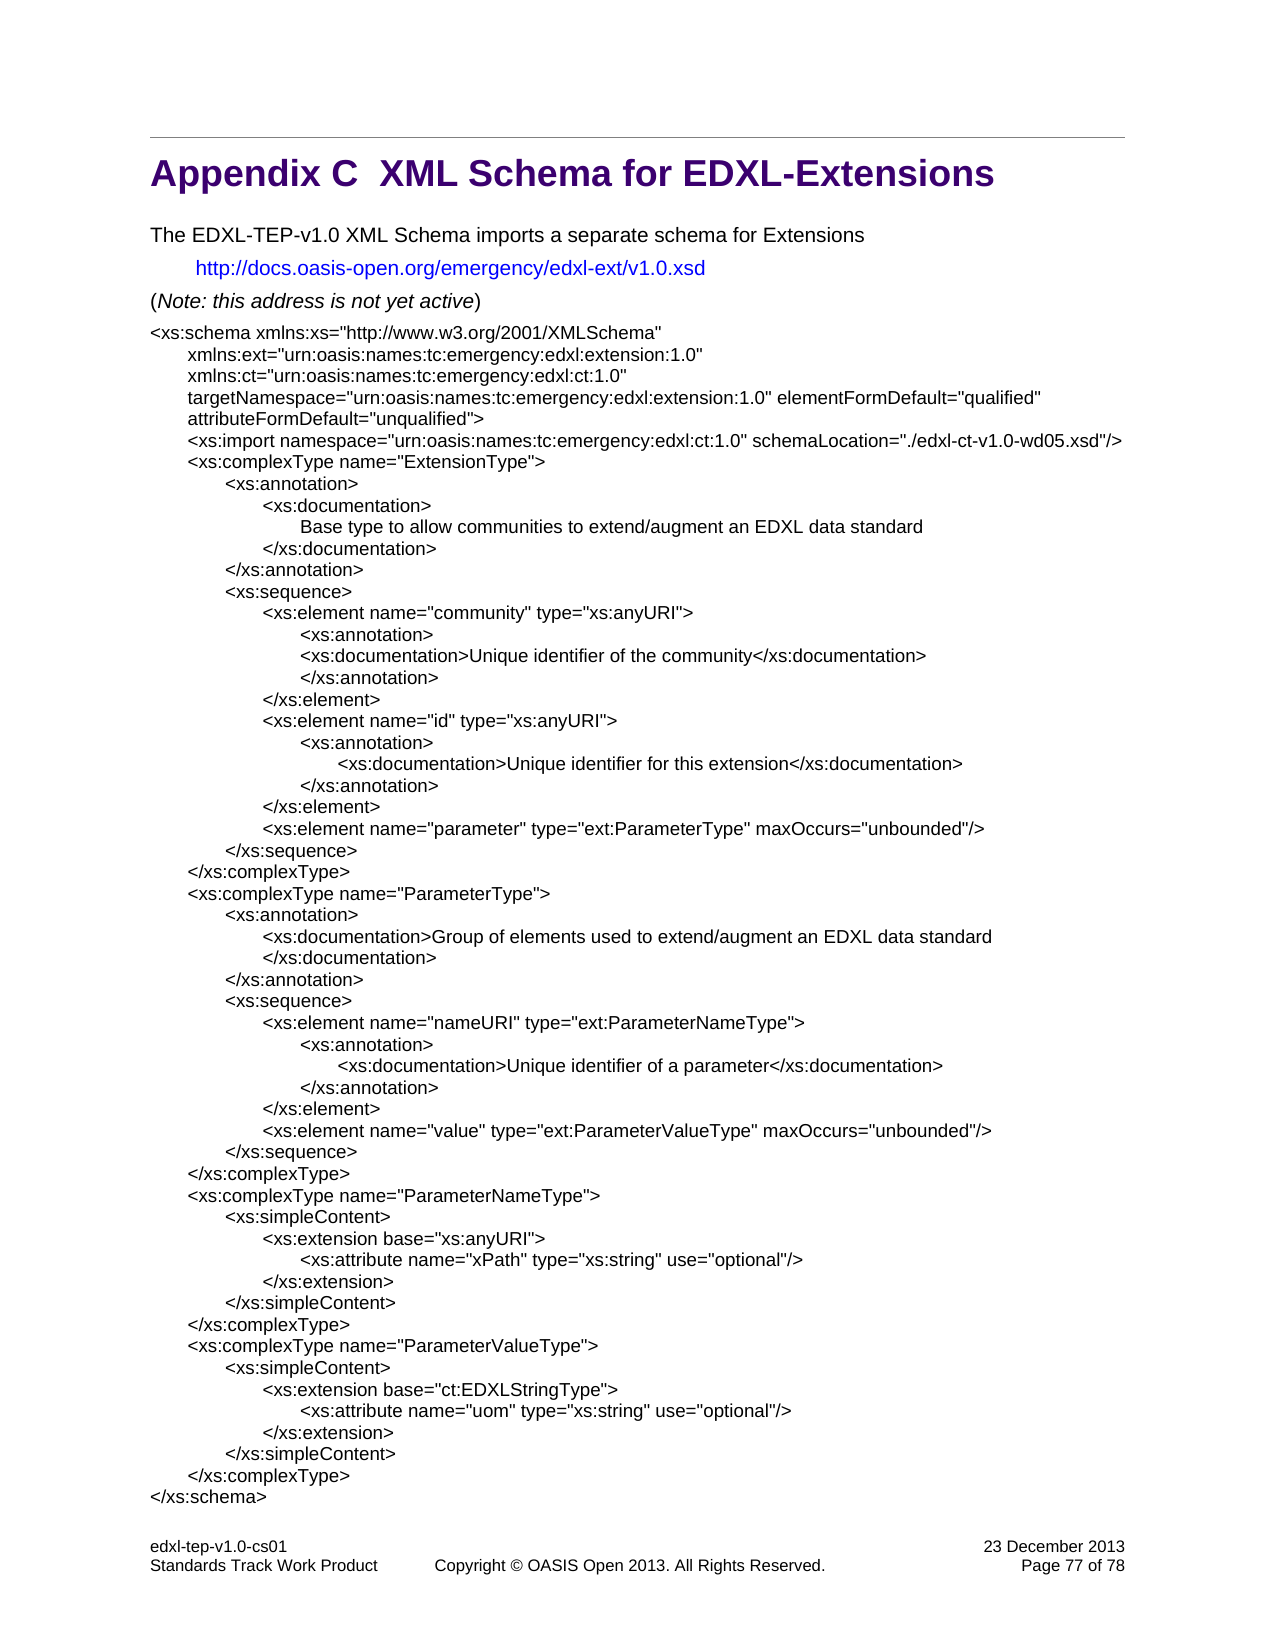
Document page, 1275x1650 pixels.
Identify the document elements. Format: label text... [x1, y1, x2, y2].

text <xs:import namespace="urn:oasis:names:tc:emergency:edxl:ct:1.0" schemaLocation="./edxl-ct-v1.0-wd05.xsd"/> [150, 430, 1125, 451]
text <xs:annotation> [150, 1033, 1125, 1055]
text </xs:simpleContent> [150, 1443, 1125, 1465]
text <xs:sequence> [150, 581, 1125, 602]
text </xs:sequence> [150, 839, 1125, 861]
text </xs:extension> [150, 1422, 1125, 1443]
text <xs:annotation> [150, 624, 1125, 645]
text <xs:documentation>Unique identifier of a parameter</xs:documentation> [150, 1055, 1125, 1077]
text http://docs.oasis-open.org/emergency/edxl-ext/v1.0.xsd [150, 256, 1125, 280]
text <xs:annotation> [150, 732, 1125, 753]
text <xs:complexType name="ParameterNameType"> [150, 1184, 1125, 1206]
text </xs:complexType> [150, 1314, 1125, 1335]
text The EDXL-TEP-v1.0 XML Schema imports a separate schema for Extensions [150, 223, 1125, 247]
text <xs:simpleContent> [150, 1206, 1125, 1227]
text </xs:annotation> [150, 559, 1125, 581]
text </xs:annotation> [150, 667, 1125, 688]
text <xs:complexType name="ExtensionType"> [150, 451, 1125, 473]
text </xs:annotation> [150, 775, 1125, 796]
text </xs:complexType> [150, 1465, 1125, 1486]
text <xs:element name="parameter" type="ext:ParameterType" maxOccurs="unbounded"/> [150, 818, 1125, 839]
text (Note: this address is not yet active) [150, 289, 1125, 313]
text </xs:element> [150, 688, 1125, 710]
text </xs:sequence> [150, 1141, 1125, 1163]
subtitle XML Schema for EDXL-Extensions [150, 138, 1125, 194]
text </xs:element> [150, 796, 1125, 818]
text <xs:sequence> [150, 990, 1125, 1012]
text </xs:annotation> [150, 969, 1125, 990]
text </xs:annotation> [150, 1077, 1125, 1098]
text <xs:attribute name="xPath" type="xs:string" use="optional"/> [150, 1249, 1125, 1271]
text <xs:annotation> [150, 904, 1125, 926]
text <xs:documentation> [150, 494, 1125, 516]
text </xs:complexType> [150, 1163, 1125, 1184]
text <xs:schema xmlns:xs="http://www.w3.org/2001/XMLSchema" xmlns:ext="urn:oasis:names:tc:emergency:edxl:extension:1.0" xmlns:ct="urn:oasis:names:tc:emergency:edxl:ct:1.0" targetNamespace="urn:oasis:names:tc:emergency:edxl:extension:1.0" elementFormDefault="qualified" attributeFormDefault="unqualified"> [150, 322, 1125, 430]
text <xs:complexType name="ParameterValueType"> [150, 1335, 1125, 1357]
text Base type to allow communities to extend/augment an EDXL data standard </xs:documentation> [150, 516, 1125, 559]
text </xs:complexType> [150, 861, 1125, 882]
text <xs:documentation>Unique identifier for this extension</xs:documentation> [150, 753, 1125, 775]
text <xs:complexType name="ParameterType"> [150, 882, 1125, 904]
text <xs:simpleContent> [150, 1357, 1125, 1378]
text <xs:documentation>Group of elements used to extend/augment an EDXL data standard </xs:documentation> [150, 926, 1125, 969]
text <xs:annotation> [150, 473, 1125, 494]
text </xs:schema> [150, 1486, 1125, 1508]
text <xs:documentation>Unique identifier of the community</xs:documentation> [150, 645, 1125, 667]
text <xs:extension base="ct:EDXLStringType"> [150, 1378, 1125, 1400]
text <xs:element name="community" type="xs:anyURI"> [150, 602, 1125, 624]
text <xs:extension base="xs:anyURI"> [150, 1227, 1125, 1249]
text </xs:extension> [150, 1271, 1125, 1292]
text </xs:simpleContent> [150, 1292, 1125, 1314]
text </xs:element> [150, 1098, 1125, 1120]
text <xs:element name="nameURI" type="ext:ParameterNameType"> [150, 1012, 1125, 1033]
text <xs:element name="id" type="xs:anyURI"> [150, 710, 1125, 732]
text <xs:attribute name="uom" type="xs:string" use="optional"/> [150, 1400, 1125, 1422]
text <xs:element name="value" type="ext:ParameterValueType" maxOccurs="unbounded"/> [150, 1120, 1125, 1141]
